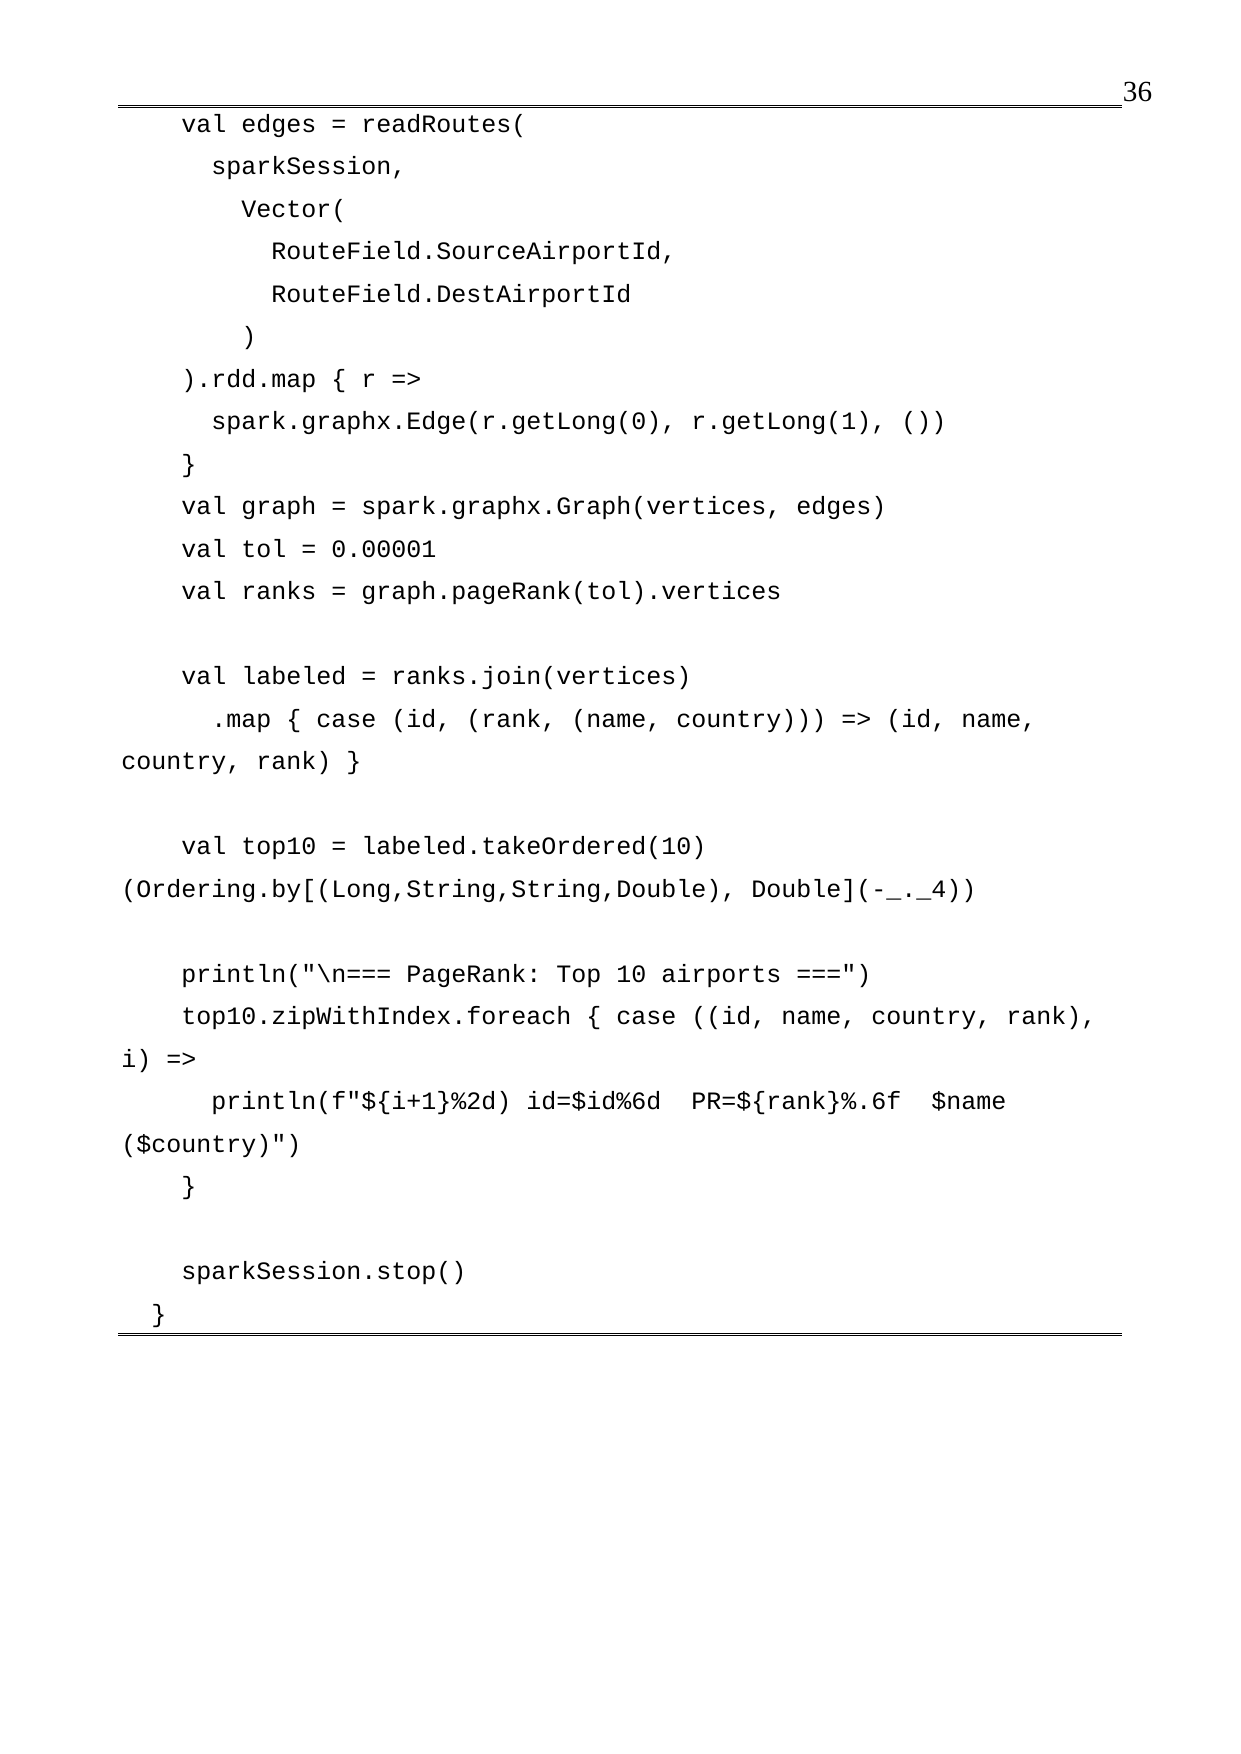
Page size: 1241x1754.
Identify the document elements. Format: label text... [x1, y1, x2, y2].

text RouteField.DestAirportId [118, 275, 1122, 310]
text val labeled = ranks.join(vertices) [118, 658, 1122, 692]
text ).rdd.map { r => [118, 360, 1122, 395]
text val tol = 0.00001 [118, 530, 1122, 565]
text ) [118, 318, 1122, 352]
text spark.graphx.Edge(r.getLong(0), r.getLong(1), ()) [118, 403, 1122, 437]
text sparkSession, [118, 148, 1122, 182]
text val top10 = labeled.takeOrdered(10)(Ordering.by[(Long,String,String,Double), Double](-_._4)) [118, 828, 1122, 905]
text println("\n=== PageRank: Top 10 airports ===") [118, 955, 1122, 990]
text sparkSession.stop() [118, 1253, 1122, 1287]
text } [118, 1295, 1122, 1333]
text RouteField.SourceAirportId, [118, 233, 1122, 267]
text } [118, 1168, 1122, 1202]
text val edges = readRoutes( [118, 108, 1122, 140]
text top10.zipWithIndex.foreach { case ((id, name, country, rank), i) => [118, 998, 1122, 1075]
text println(f"${i+1}%2d) id=$id%6d PR=${rank}%.6f $name ($country)") [118, 1083, 1122, 1160]
text val graph = spark.graphx.Graph(vertices, edges) [118, 488, 1122, 522]
text val ranks = graph.pageRank(tol).vertices [118, 573, 1122, 607]
text } [118, 445, 1122, 480]
text Vector( [118, 190, 1122, 225]
text .map { case (id, (rank, (name, country))) => (id, name, country, rank) } [118, 700, 1122, 777]
